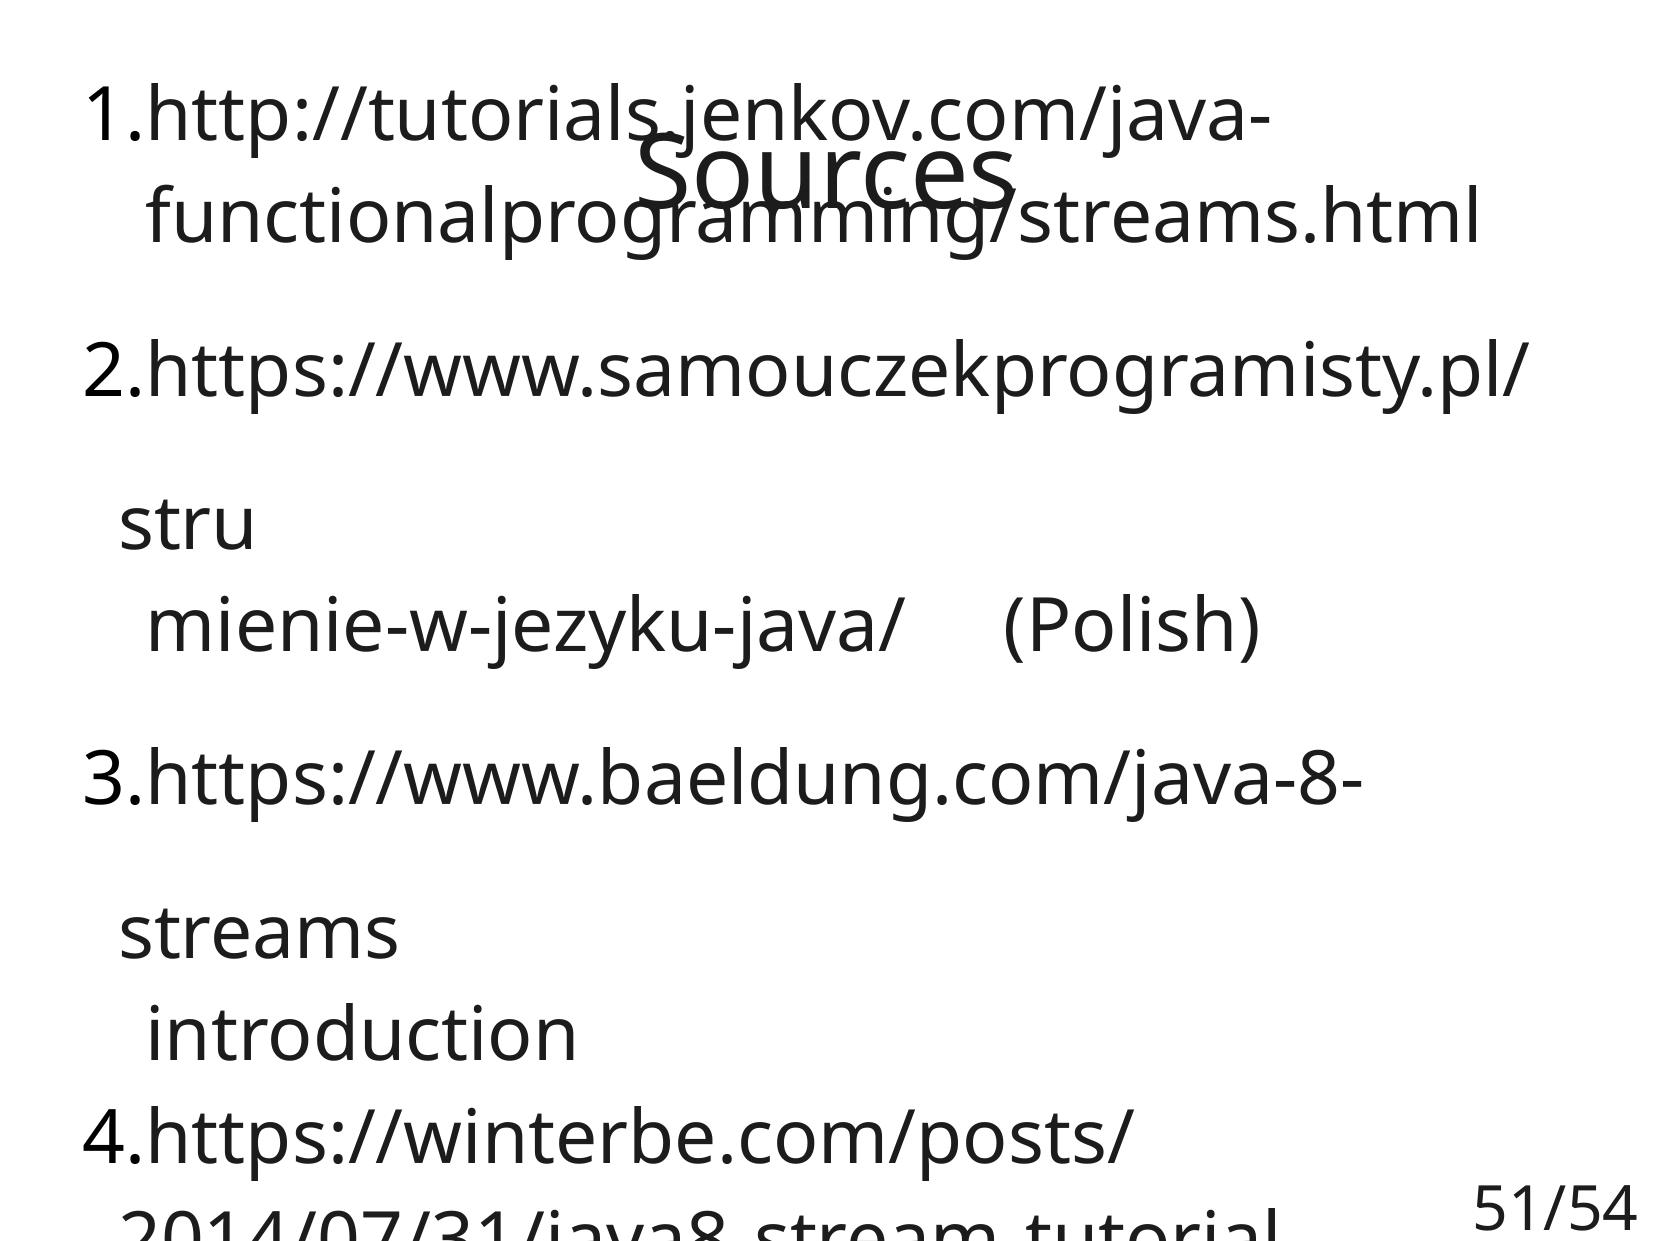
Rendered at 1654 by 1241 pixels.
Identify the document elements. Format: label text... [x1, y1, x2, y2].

title Sources [82, 64, 1571, 272]
subtitle http://tutorials.jenkov.com/java- functionalprogramming/streams.html https://www.samouczekprogramisty.pl/stru mienie-w-jezyku-java/ (Polish) https://www.baeldung.com/java-8-streams introduction https://winterbe.com/posts/2014/07/31/java8-stream-tutorial-examples/ [82, 286, 1571, 1113]
text_box <numer>/54 [1071, 1155, 1654, 1241]
